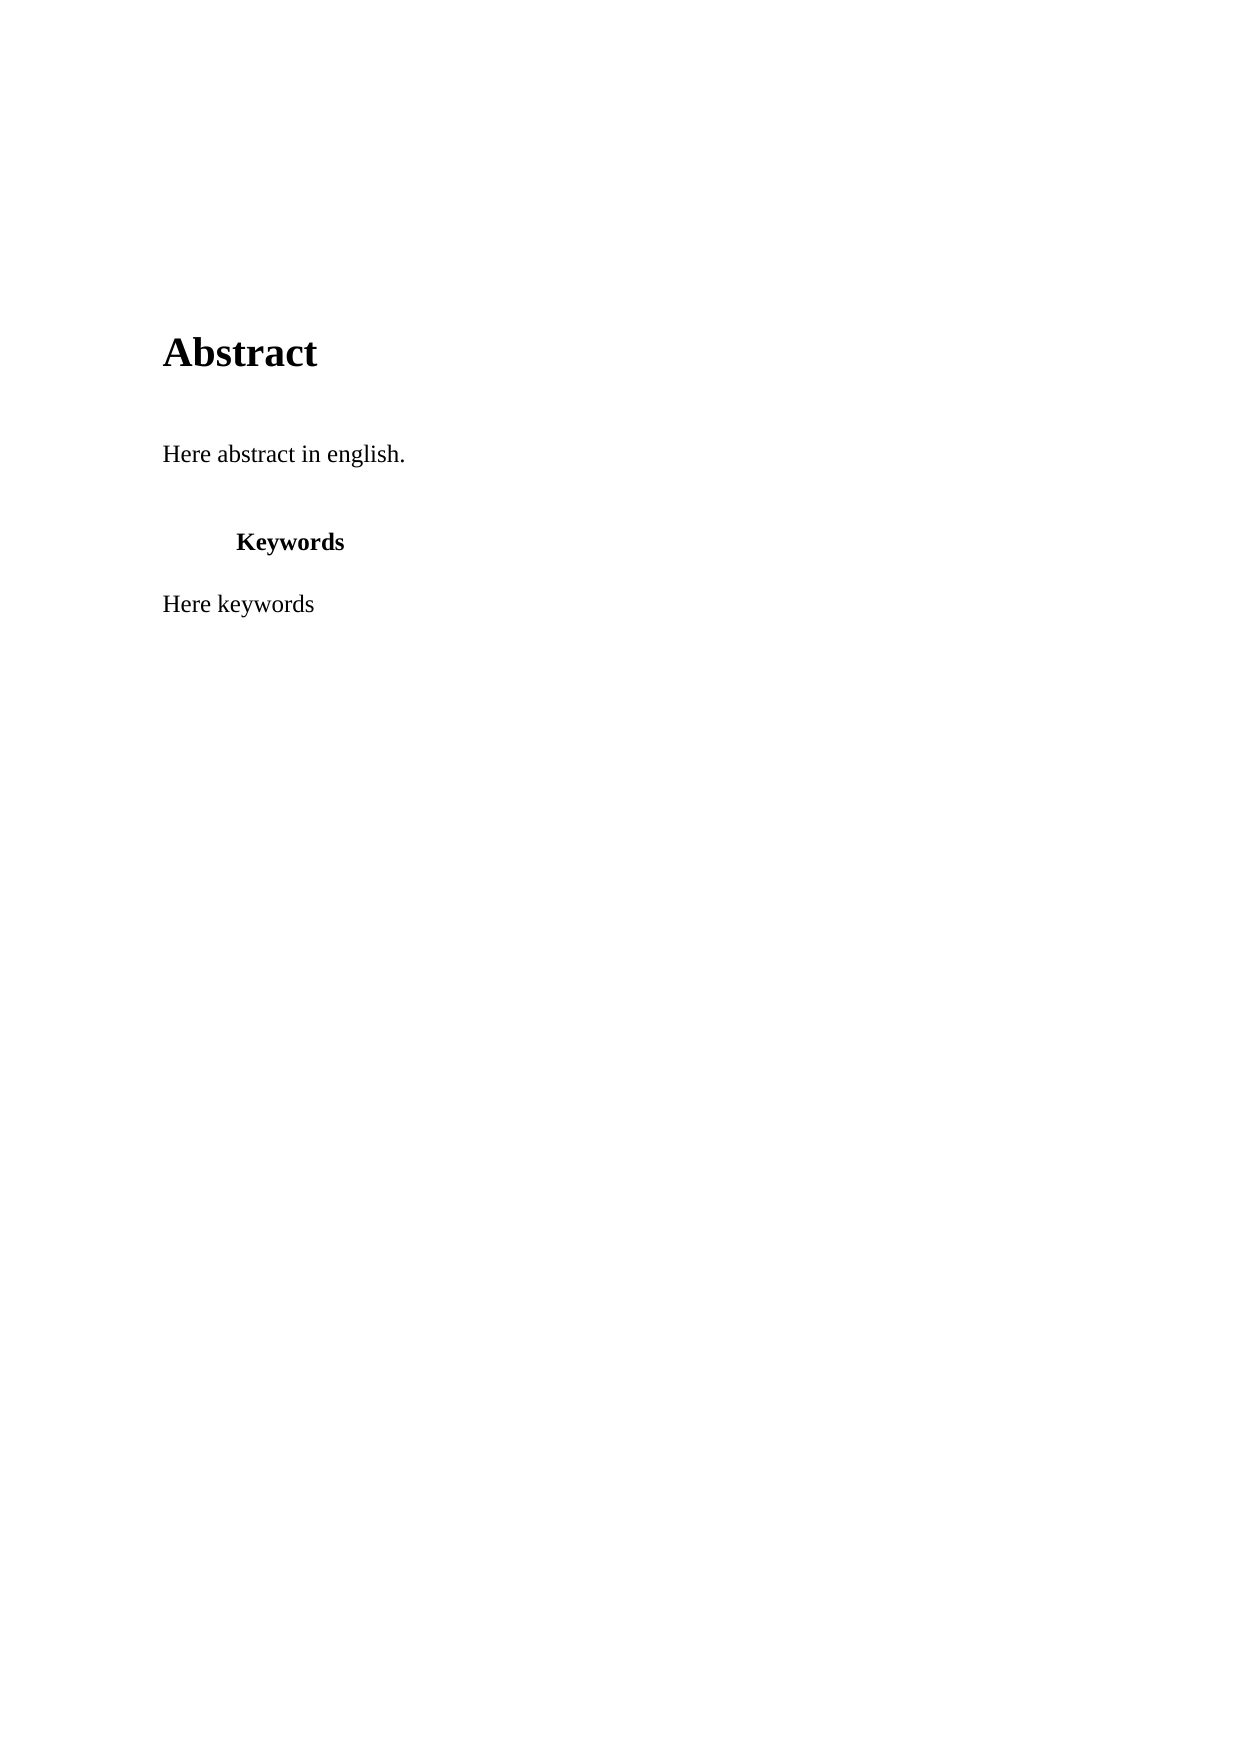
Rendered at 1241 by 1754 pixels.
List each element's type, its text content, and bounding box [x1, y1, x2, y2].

text Abstract [162, 327, 1078, 375]
subtitle Keywords [162, 527, 1078, 556]
text Here abstract in english. [162, 439, 1078, 468]
text Here keywords [162, 589, 1078, 618]
